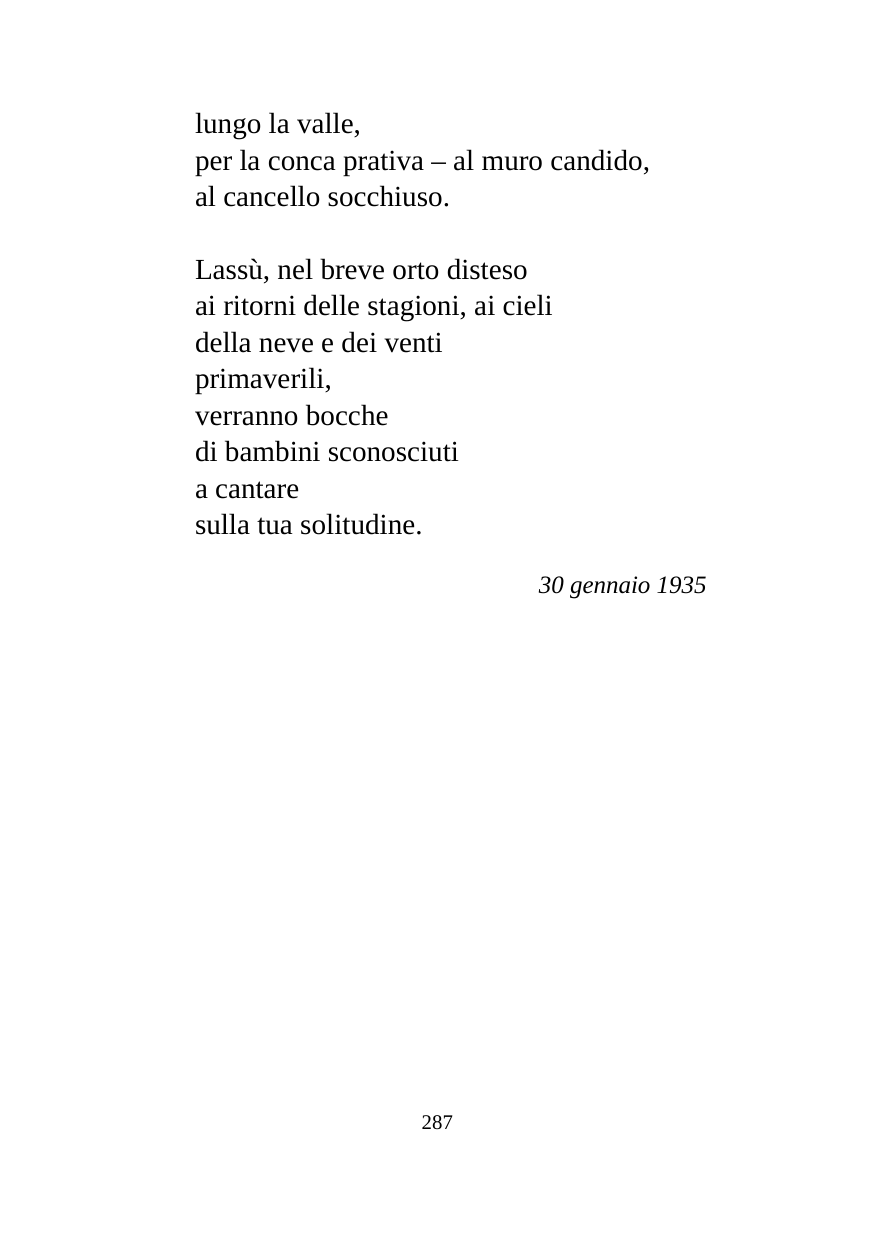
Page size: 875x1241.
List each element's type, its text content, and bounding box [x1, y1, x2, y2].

text verranno bocche [195, 398, 768, 431]
text 30 gennaio 1935 [106, 570, 709, 599]
text ai ritorni delle stagioni, ai cieli [195, 288, 768, 322]
text Lassù, nel breve orto disteso [195, 252, 768, 286]
text di bambini sconosciuti [195, 434, 768, 468]
text al cancello socchiuso. [195, 179, 768, 213]
text per la conca prativa – al muro candido, [195, 143, 768, 176]
text primaverili, [195, 361, 768, 395]
text sulla tua solitudine. [195, 507, 768, 541]
text della neve e dei venti [195, 325, 768, 358]
text a cantare [195, 471, 768, 504]
text lungo la valle, [195, 106, 768, 140]
